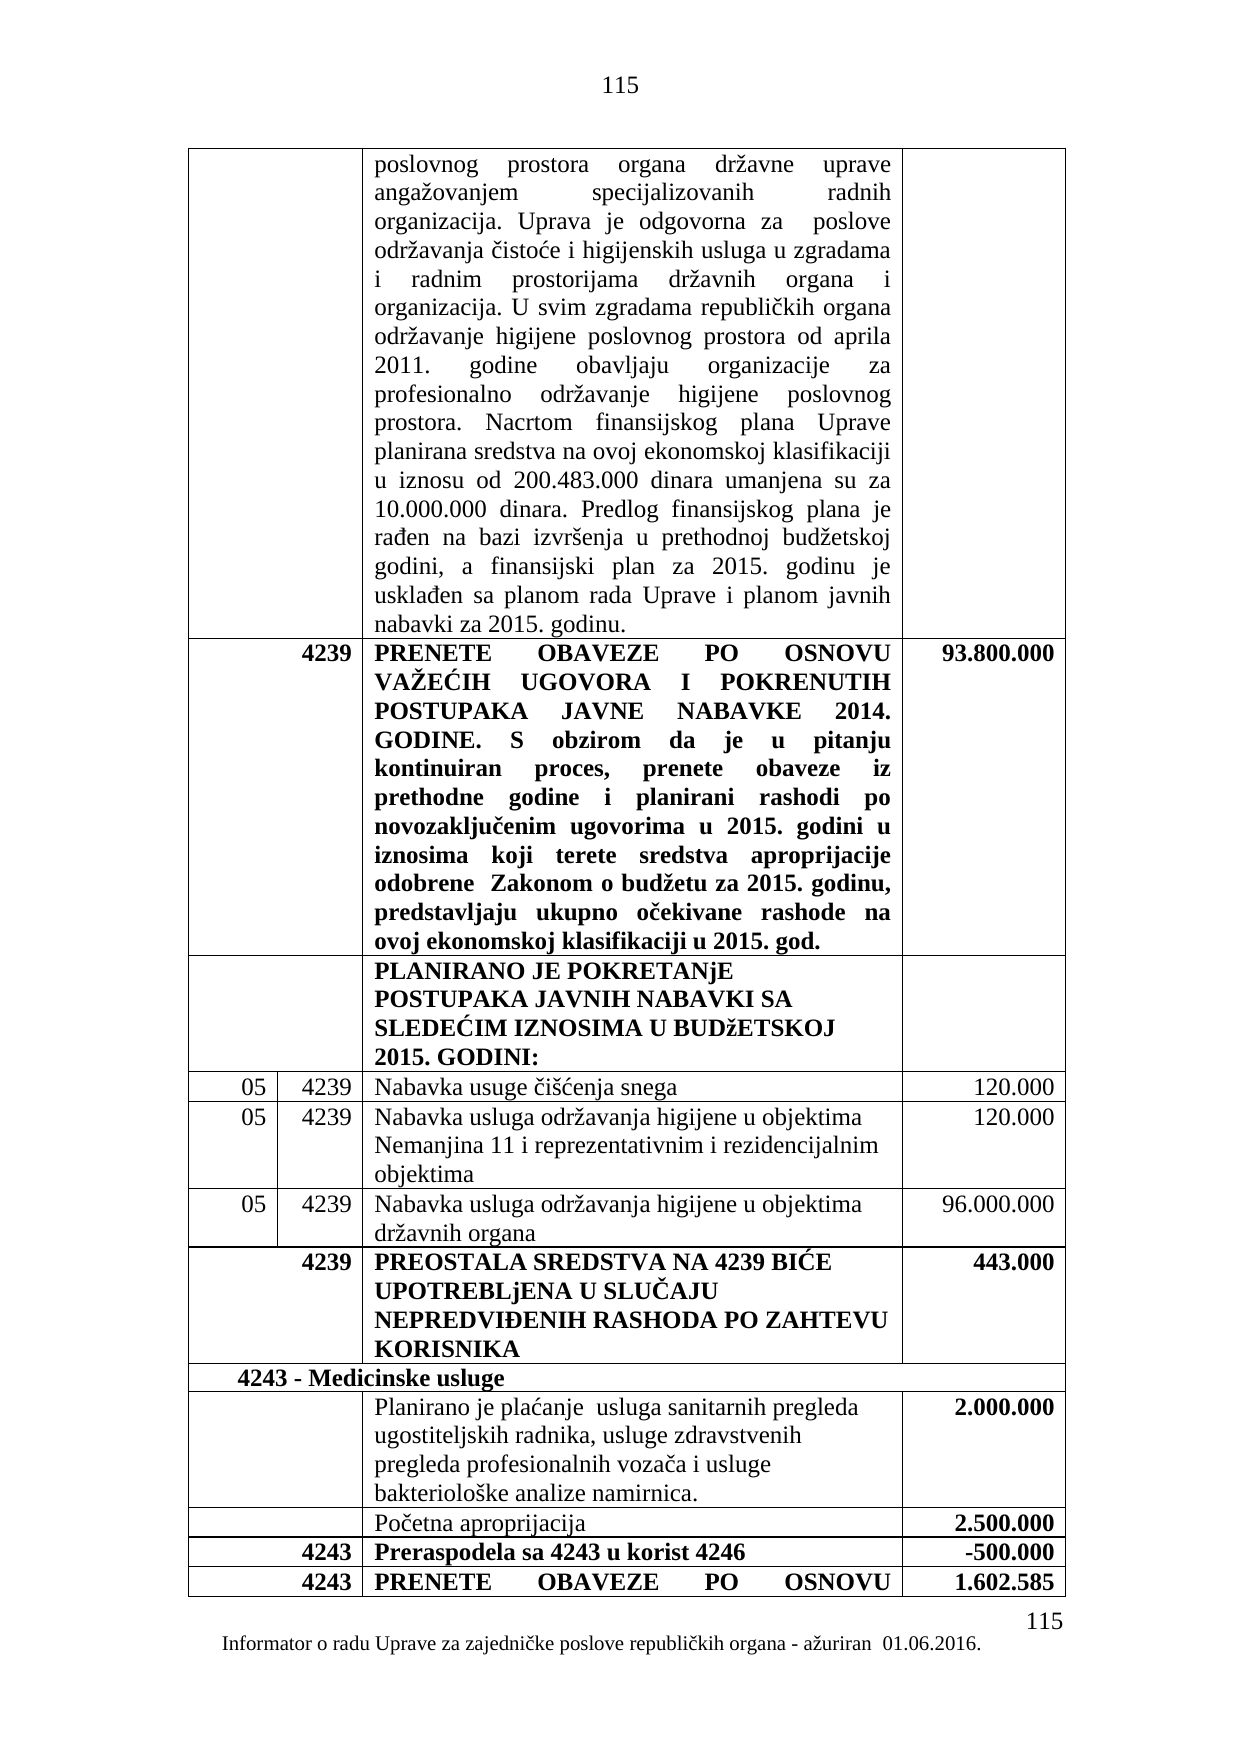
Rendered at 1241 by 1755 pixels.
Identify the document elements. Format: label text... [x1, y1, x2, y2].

table_cell 2.000.000 [903, 1392, 1065, 1507]
table_cell 93.800.000 [903, 639, 1065, 955]
table_cell 2.500.000 [903, 1508, 1065, 1536]
table_cell PRENETE OBAVEZE PO OSNOVU VAŽEĆIH UGOVORA I POKRENUTIH POSTUPAKA JAVNE NABAVKE 2014. GODINE. S obzirom da je u pitanju kontinuiran proces, prenete obaveze iz prethodne godine i planirani rashodi po novozaklјučenim ugovorima u 2015. godini u iznosima koji terete sredstva aproprijacije odobrene Zakonom o budžetu za 2015. godinu, predstavlјaju ukupno očekivane rashode na ovoj ekonomskoj klasifikaciji u 2015. god. [363, 639, 902, 955]
table_cell 4239 [278, 1102, 362, 1188]
table_cell 120.000 [903, 1102, 1065, 1188]
table_cell 4239 [189, 639, 362, 955]
table_cell Nabavka usluga održavanja higijene u objektima Nemanjina 11 i reprezentativnim i rezidencijalnim objektima [363, 1102, 902, 1188]
table_cell 4239 [278, 1072, 362, 1101]
table_cell poslovnog prostora organa državne uprave angažovanjem specijalizovanih radnih organizacija. Uprava je odgovorna za poslove održavanja čistoće i higijenskih usluga u zgradama i radnim prostorijama državnih organa i organizacija. U svim zgradama republičkih organa održavanje higijene poslovnog prostora od aprila 2011. godine obavlјaju organizacije za profesionalno održavanje higijene poslovnog prostora. Nacrtom finansijskog plana Uprave planirana sredstva na ovoj ekonomskoj klasifikaciji u iznosu od 200.483.000 dinara umanjena su za 10.000.000 dinara. Predlog finansijskog plana je rađen na bazi izvršenja u prethodnoj budžetskoj godini, a finansijski plan za 2015. godinu je usklađen sa planom rada Uprave i planom javnih nabavki za 2015. godinu. [363, 149, 902, 637]
table_cell 4239 [189, 1248, 362, 1362]
table_cell [189, 956, 362, 1071]
table_cell Početna aproprijacija [363, 1508, 902, 1536]
table_cell Nabavka usuge čišćenja snega [363, 1072, 902, 1101]
table_cell 443.000 [903, 1248, 1065, 1362]
table_cell 4243 [189, 1538, 362, 1566]
table_cell Nabavka usluga održavanja higijene u objektima državnih organa [363, 1189, 902, 1246]
table_cell 4239 [278, 1189, 362, 1246]
table_cell [189, 1392, 362, 1507]
table_cell 1.602.585 [903, 1567, 1065, 1596]
table_cell [903, 149, 1065, 637]
table_cell 05 [189, 1102, 277, 1188]
table_cell [903, 956, 1065, 1071]
table_cell Preraspodela sa 4243 u korist 4246 [363, 1538, 902, 1566]
table_cell 05 [189, 1072, 277, 1101]
table_cell PREOSTALA SREDSTVA NA 4239 BIĆE UPOTREBLjENA U SLUČAJU NEPREDVIĐENIH RASHODA PO ZAHTEVU KORISNIKA [363, 1248, 902, 1362]
table_cell 4243 [189, 1567, 362, 1596]
table_cell 4243 - Medicinske usluge [189, 1364, 1065, 1391]
table_cell 05 [189, 1189, 277, 1246]
table_cell 96.000.000 [903, 1189, 1065, 1246]
table_cell [189, 149, 362, 637]
table_cell Planirano je plaćanje usluga sanitarnih pregleda ugostitelјskih radnika, usluge zdravstvenih pregleda profesionalnih vozača i usluge bakteriološke analize namirnica. [363, 1392, 902, 1507]
table_cell -500.000 [903, 1538, 1065, 1566]
table_cell PRENETE OBAVEZE PO OSNOVU [363, 1567, 902, 1596]
table_cell [189, 1508, 362, 1536]
table_cell 120.000 [903, 1072, 1065, 1101]
table_cell PLANIRANO JE POKRETANјE POSTUPAKA JAVNIH NABAVKI SA SLEDEĆIM IZNOSIMA U BUDžETSKOJ 2015. GODINI: [363, 956, 902, 1071]
